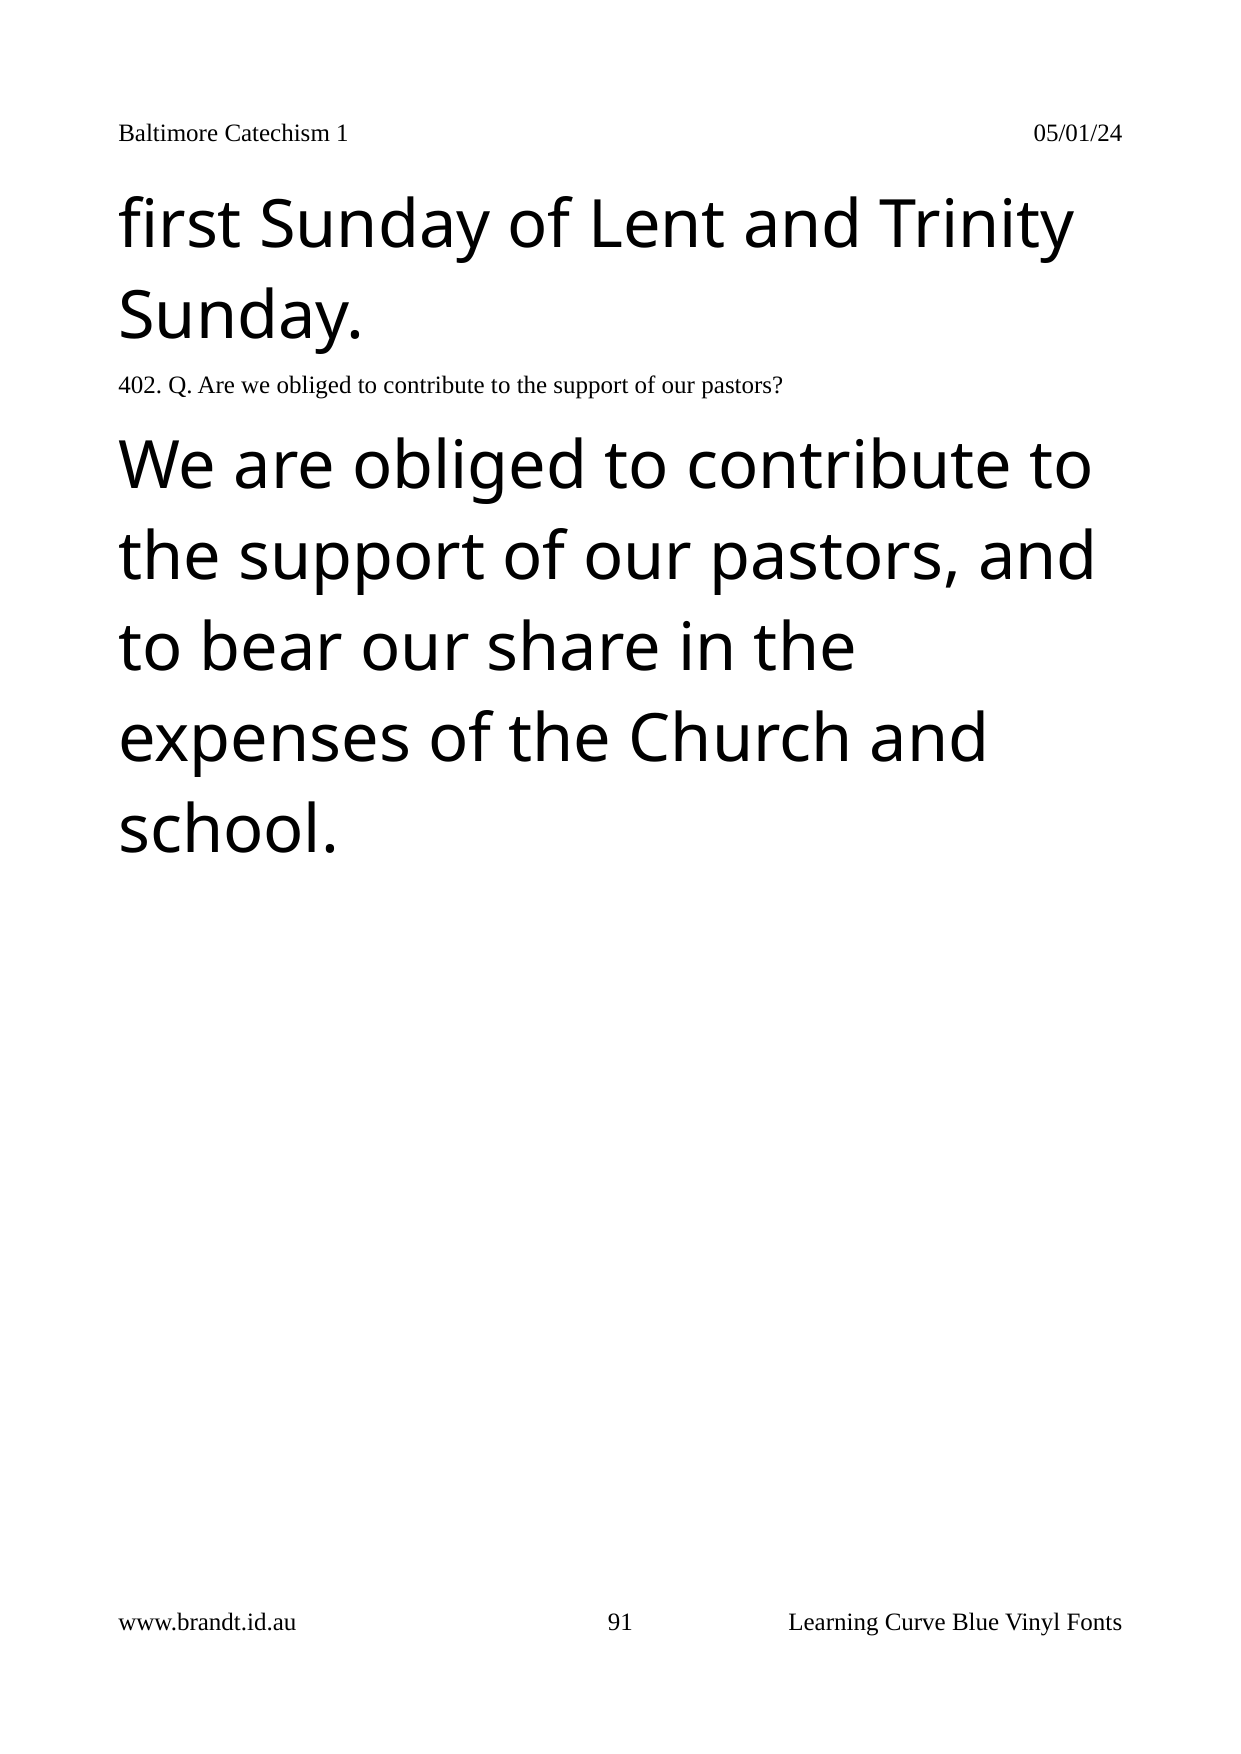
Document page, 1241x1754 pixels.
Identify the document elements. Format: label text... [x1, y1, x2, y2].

text first Sunday of Lent and Trinity Sunday. [118, 176, 1122, 358]
text 402. Q. Are we obliged to contribute to the support of our pastors? [118, 370, 1122, 398]
text We are obliged to contribute to the support of our pastors, and to bear our share in the expenses of the Church and school. [118, 417, 1122, 872]
